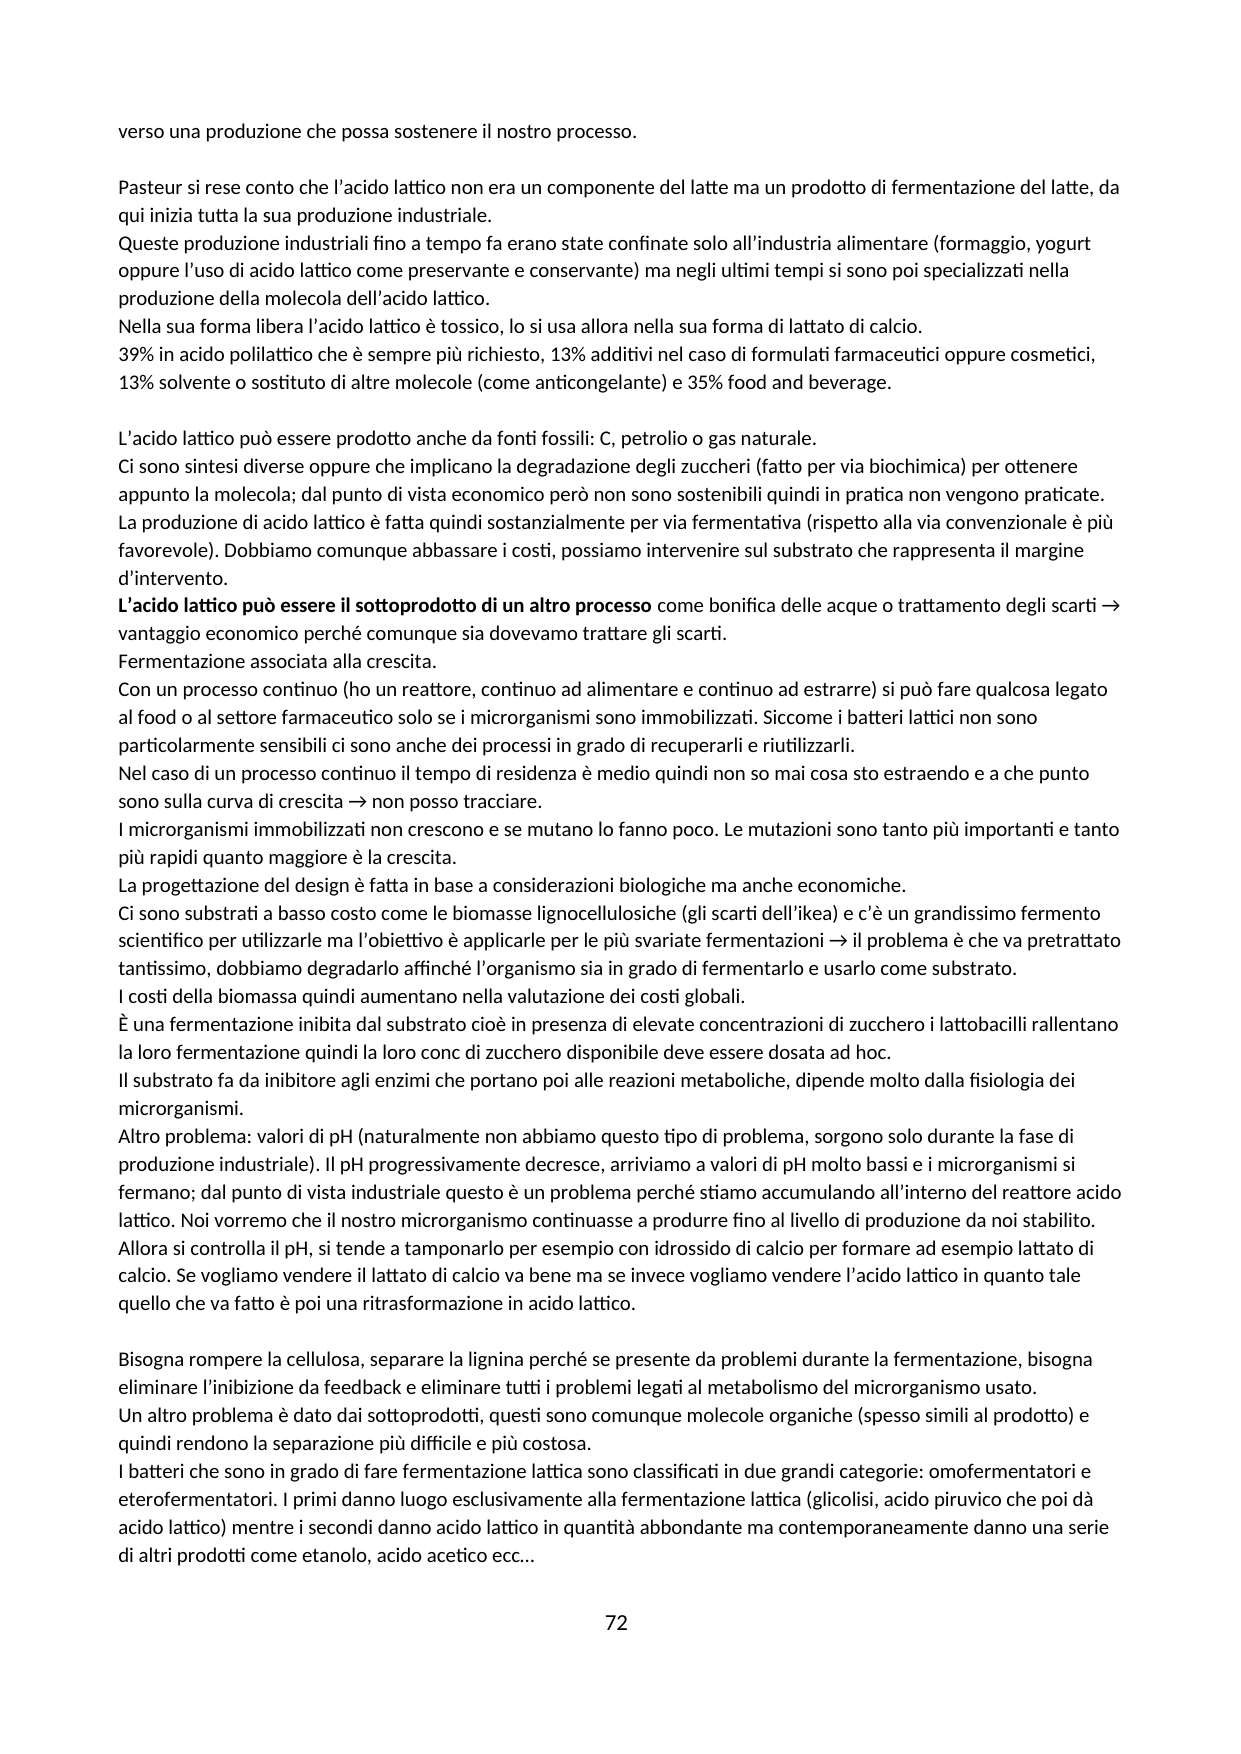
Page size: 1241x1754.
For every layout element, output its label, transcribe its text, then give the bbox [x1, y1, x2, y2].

text Un altro problema è dato dai sottoprodotti, questi sono comunque molecole organiche (spesso simili al prodotto) e quindi rendono la separazione più difficile e più costosa. I batteri che sono in grado di fare fermentazione lattica sono classificati in due grandi categorie: omofermentatori e eterofermentatori. I primi danno luogo esclusivamente alla fermentazione lattica (glicolisi, acido piruvico che poi dà acido lattico) mentre i secondi danno acido lattico in quantità abbondante ma contemporaneamente danno una serie di altri prodotti come etanolo, acido acetico ecc… [118, 1402, 1124, 1567]
text verso una produzione che possa sostenere il nostro processo. Pasteur si rese conto che l’acido lattico non era un componente del latte ma un prodotto di fermentazione del latte, da qui inizia tutta la sua produzione industriale. Queste produzione industriali fino a tempo fa erano state confinate solo all’industria alimentare (formaggio, yogurt oppure l’uso di acido lattico come preservante e conservante) ma negli ultimi tempi si sono poi specializzati nella produzione della molecola dell’acido lattico. Nella sua forma libera l’acido lattico è tossico, lo si usa allora nella sua forma di lattato di calcio. 39% in acido polilattico che è sempre più richiesto, 13% additivi nel caso di formulati farmaceutici oppure cosmetici, 13% solvente o sostituto di altre molecole (come anticongelante) e 35% food and beverage. L’acido lattico può essere prodotto anche da fonti fossili: C, petrolio o gas naturale. Ci sono sintesi diverse oppure che implicano la degradazione degli zuccheri (fatto per via biochimica) per ottenere appunto la molecola; dal punto di vista economico però non sono sostenibili quindi in pratica non vengono praticate. La produzione di acido lattico è fatta quindi sostanzialmente per via fermentativa (rispetto alla via convenzionale è più favorevole). Dobbiamo comunque abbassare i costi, possiamo intervenire sul substrato che rappresenta il margine d’intervento. L’acido lattico può essere il sottoprodotto di un altro processo come bonifica delle acque o trattamento degli scarti → vantaggio economico perché comunque sia dovevamo trattare gli scarti. Fermentazione associata alla crescita. Con un processo continuo (ho un reattore, continuo ad alimentare e continuo ad estrarre) si può fare qualcosa legato al food o al settore farmaceutico solo se i microrganismi sono immobilizzati. Siccome i batteri lattici non sono particolarmente sensibili ci sono anche dei processi in grado di recuperarli e riutilizzarli. Nel caso di un processo continuo il tempo di residenza è medio quindi non so mai cosa sto estraendo e a che punto sono sulla curva di crescita → non posso tracciare. I microrganismi immobilizzati non crescono e se mutano lo fanno poco. Le mutazioni sono tanto più importanti e tanto più rapidi quanto maggiore è la crescita. La progettazione del design è fatta in base a considerazioni biologiche ma anche economiche. Ci sono substrati a basso costo come le biomasse lignocellulosiche (gli scarti dell’ikea) e c’è un grandissimo fermento scientifico per utilizzarle ma l’obiettivo è applicarle per le più svariate fermentazioni → il problema è che va pretrattato tantissimo, dobbiamo degradarlo affinché l’organismo sia in grado di fermentarlo e usarlo come substrato. I costi della biomassa quindi aumentano nella valutazione dei costi globali. È una fermentazione inibita dal substrato cioè in presenza di elevate concentrazioni di zucchero i lattobacilli rallentano la loro fermentazione quindi la loro conc di zucchero disponibile deve essere dosata ad hoc. Il substrato fa da inibitore agli enzimi che portano poi alle reazioni metaboliche, dipende molto dalla fisiologia dei microrganismi. Altro problema: valori di pH (naturalmente non abbiamo questo tipo di problema, sorgono solo durante la fase di produzione industriale). Il pH progressivamente decresce, arriviamo a valori di pH molto bassi e i microrganismi si fermano; dal punto di vista industriale questo è un problema perché stiamo accumulando all’interno del reattore acido lattico. Noi vorremo che il nostro microrganismo continuasse a produrre fino al livello di produzione da noi stabilito. Allora si controlla il pH, si tende a tamponarlo per esempio con idrossido di calcio per formare ad esempio lattato di calcio. Se vogliamo vendere il lattato di calcio va bene ma se invece vogliamo vendere l’acido lattico in quanto tale quello che va fatto è poi una ritrasformazione in acido lattico. Bisogna rompere la cellulosa, separare la lignina perché se presente da problemi durante la fermentazione, bisogna eliminare l’inibizione da feedback e eliminare tutti i problemi legati al metabolismo del microrganismo usato. [118, 118, 1124, 1400]
